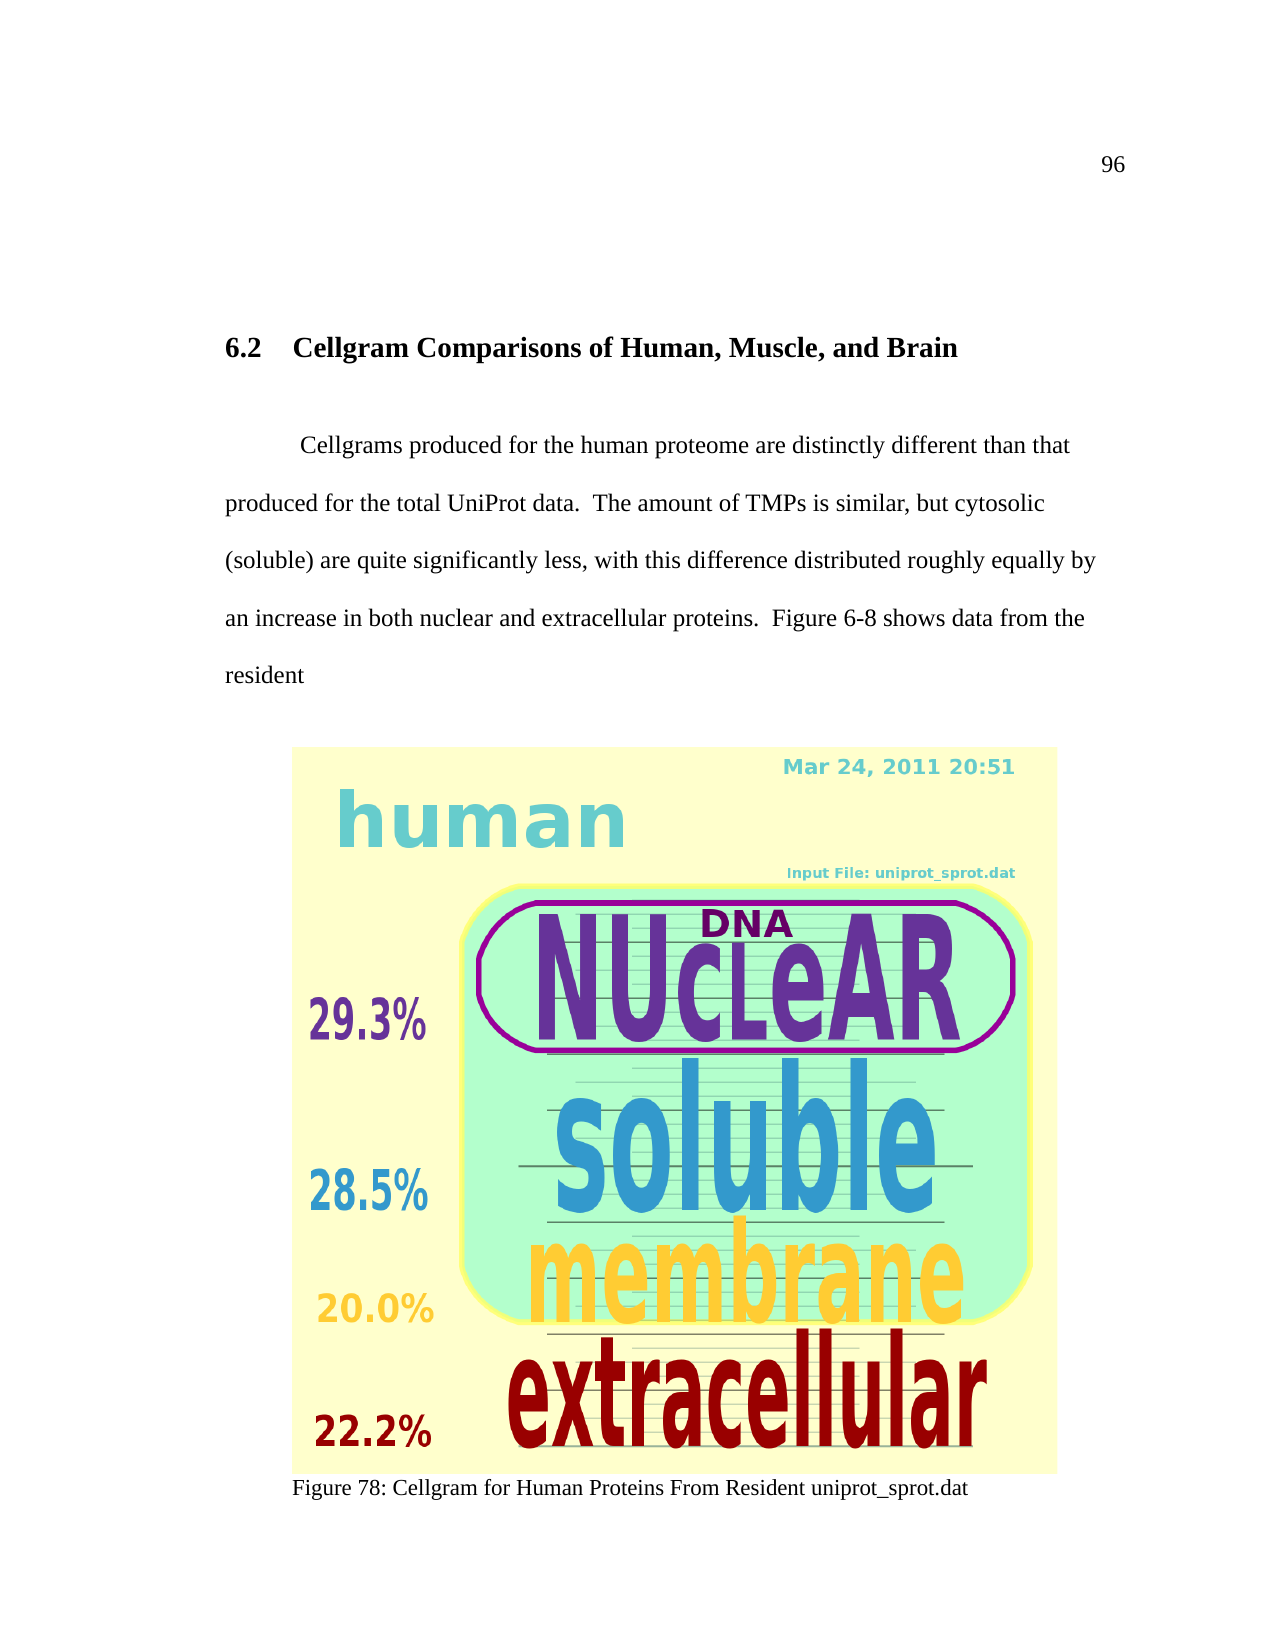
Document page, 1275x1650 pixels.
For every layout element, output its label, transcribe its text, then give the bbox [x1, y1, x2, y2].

subtitle Cellgram Comparisons of Human, Muscle, and Brain [225, 330, 1125, 363]
picture [292, 747, 1058, 1474]
text Figure 78: Cellgram for Human Proteins From Resident uniprot_sprot.dat [292, 1474, 1058, 1501]
text Cellgrams produced for the human proteome are distinctly different than that produced for the total UniProt data. The amount of TMPs is similar, but cytosolic (soluble) are quite significantly less, with this difference distributed roughly equally by an increase in both nuclear and extracellular proteins. Figure 6-8 shows data from the resident [225, 431, 1125, 689]
